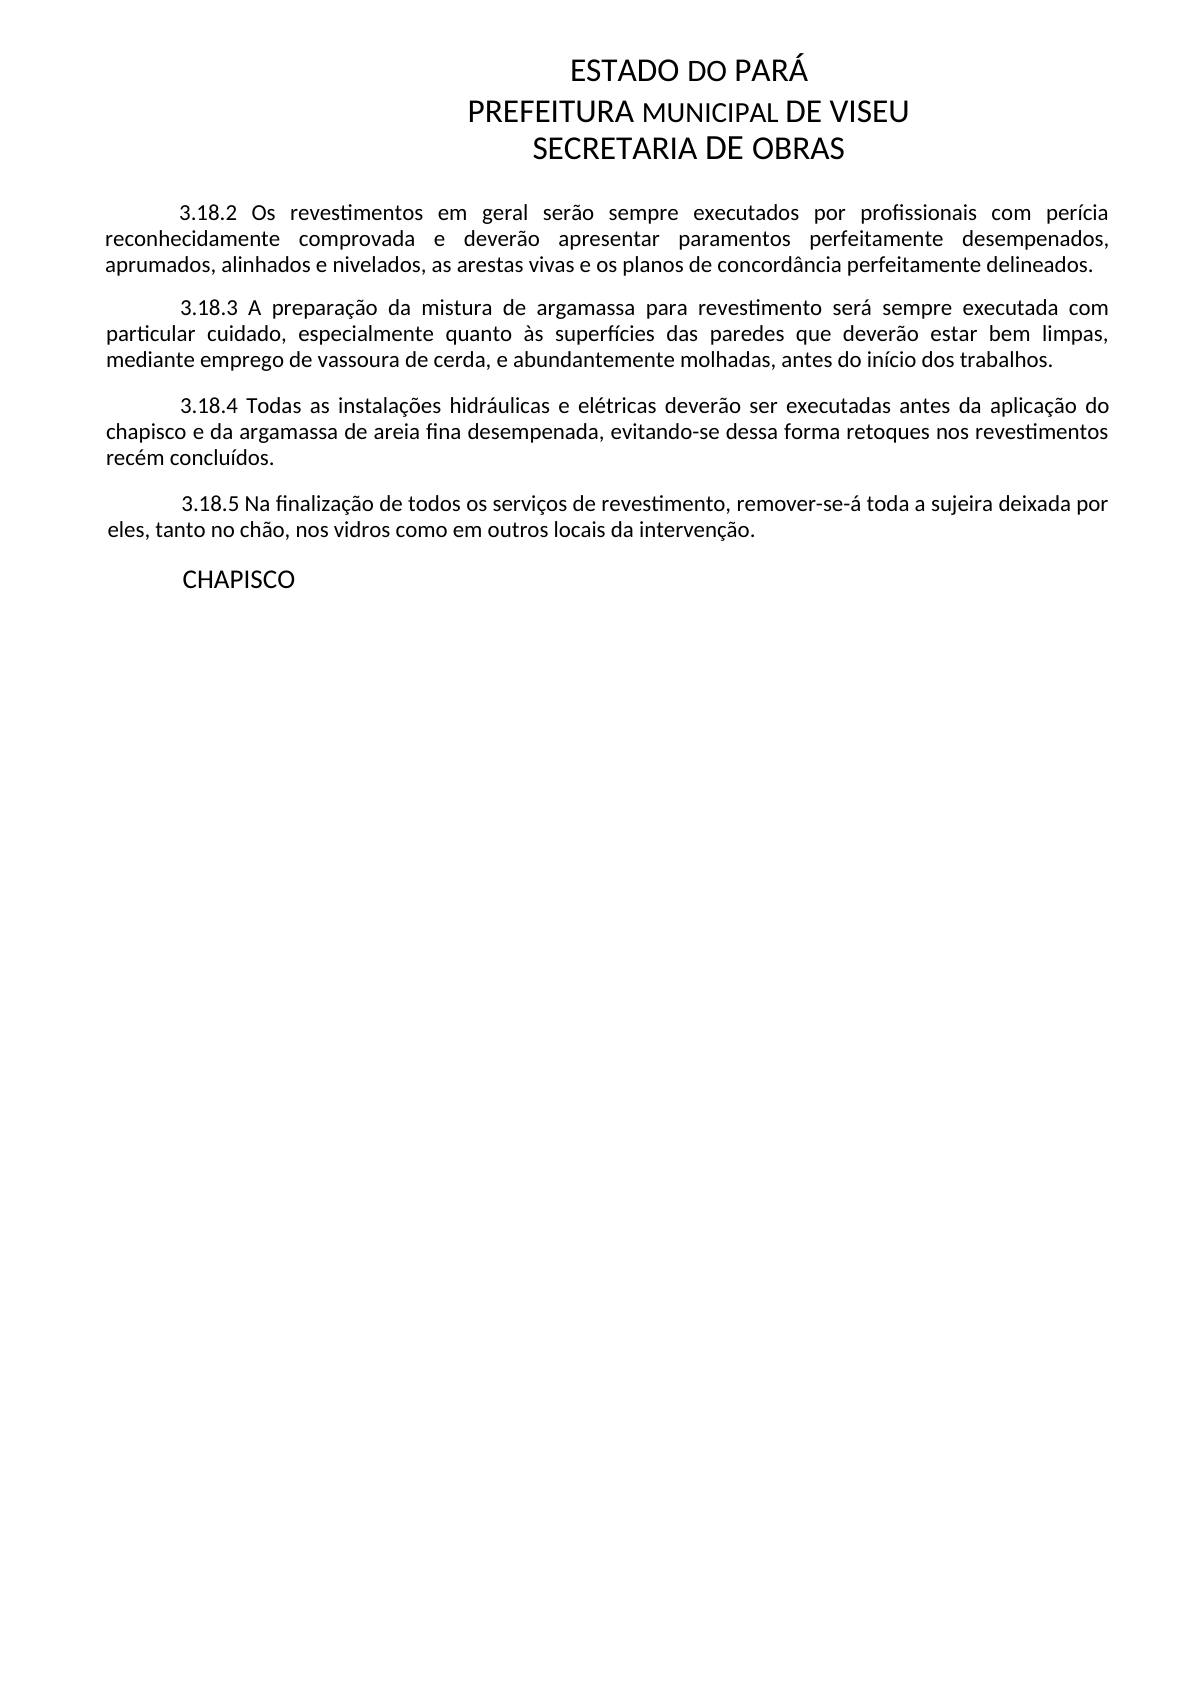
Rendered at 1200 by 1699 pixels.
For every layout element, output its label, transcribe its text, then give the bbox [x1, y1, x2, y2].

text 3.18.2 Os revestimentos em geral serão sempre executados por profissionais com perícia reconhecidamente comprovada e deverão apresentar paramentos perfeitamente desempenados, aprumados, alinhados e nivelados, as arestas vivas e os planos de concordância perfeitamente delineados. [105, 199, 1111, 278]
text 3.18.4 Todas as instalações hidráulicas e elétricas deverão ser executadas antes da aplicação do chapisco e da argamassa de areia fina desempenada, evitando-se dessa forma retoques nos revestimentos recém concluídos. [106, 393, 1111, 471]
subtitle CHAPISCO [182, 563, 1114, 596]
text 3.18.3 A preparação da mistura de argamassa para revestimento será sempre executada com particular cuidado, especialmente quanto às superfícies das paredes que deverão estar bem limpas, mediante emprego de vassoura de cerda, e abundantemente molhadas, antes do início dos trabalhos. [106, 295, 1111, 373]
text 3.18.5 Na finalização de todos os serviços de revestimento, remover-se-á toda a sujeira deixada por eles, tanto no chão, nos vidros como em outros locais da intervenção. [107, 491, 1111, 543]
